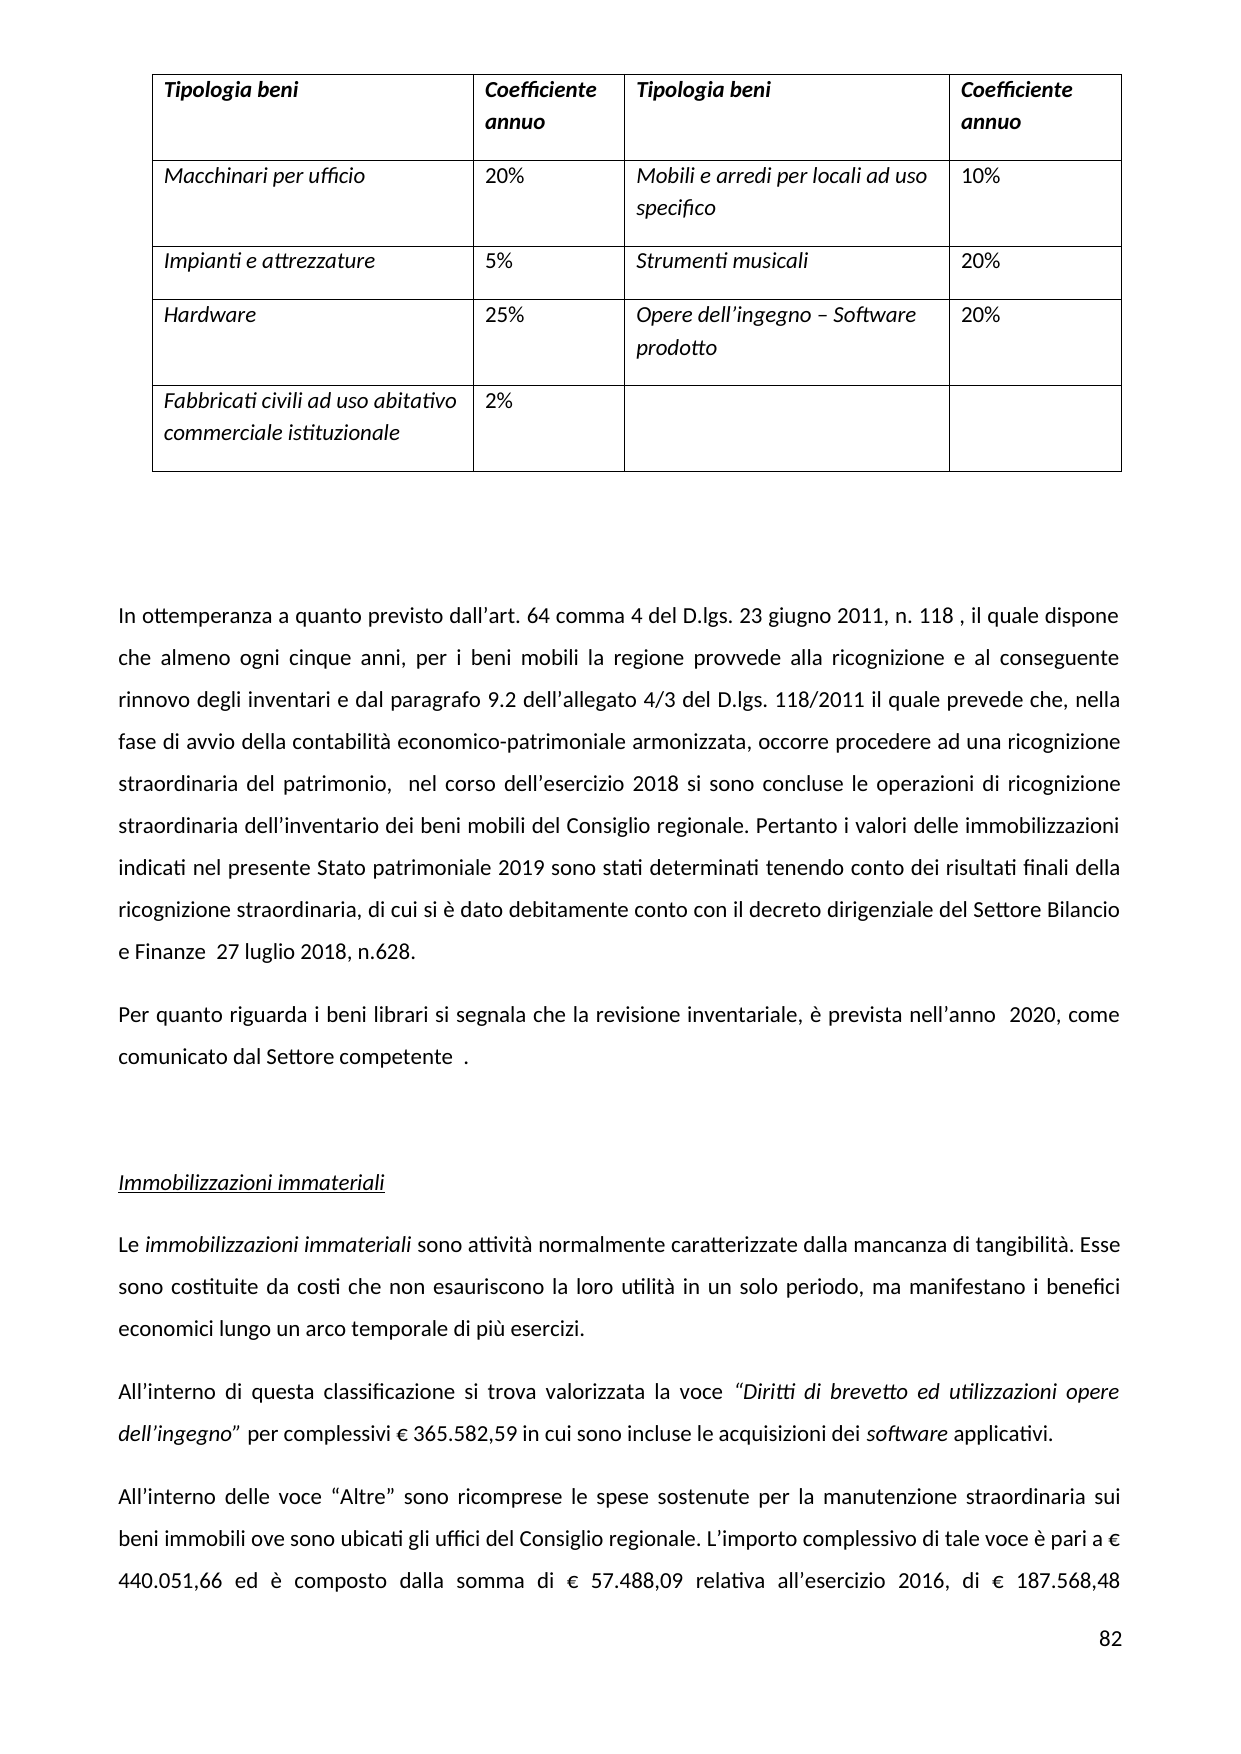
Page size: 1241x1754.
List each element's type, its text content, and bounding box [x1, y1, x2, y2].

table_cell 2% [474, 386, 624, 471]
table_cell Mobili e arredi per locali ad uso specifico [625, 161, 949, 246]
table_cell 20% [950, 247, 1121, 299]
table_cell Strumenti musicali [625, 247, 949, 299]
table_cell 10% [950, 161, 1121, 246]
text All’interno di questa classificazione si trova valorizzata la voce “Diritti di brevetto ed utilizzazioni opere dell’ingegno” per complessivi € 365.582,59 in cui sono incluse le acquisizioni dei software applicativi. [118, 1377, 1122, 1447]
table_cell Macchinari per ufficio [153, 161, 473, 246]
table_cell [625, 386, 949, 471]
text Le immobilizzazioni immateriali sono attività normalmente caratterizzate dalla mancanza di tangibilità. Esse sono costituite da costi che non esauriscono la loro utilità in un solo periodo, ma manifestano i benefici economici lungo un arco temporale di più esercizi. [118, 1230, 1122, 1342]
text All’interno delle voce “Altre” sono ricomprese le spese sostenute per la manutenzione straordinaria sui beni immobili ove sono ubicati gli uffici del Consiglio regionale. L’importo complessivo di tale voce è pari a € 440.051,66 ed è composto dalla somma di € 57.488,09 relativa all’esercizio 2016, di € 187.568,48 [118, 1482, 1122, 1594]
table_cell 20% [474, 161, 624, 246]
table_header Coefficiente annuo [950, 75, 1121, 160]
table_header Tipologia beni [153, 75, 473, 160]
table_cell [950, 386, 1121, 471]
table_cell 20% [950, 300, 1121, 385]
table_cell 5% [474, 247, 624, 299]
table_cell 25% [474, 300, 624, 385]
text Immobilizzazioni immateriali [118, 1168, 1122, 1196]
text Per quanto riguarda i beni librari si segnala che la revisione inventariale, è prevista nell’anno 2020, come comunicato dal Settore competente . [118, 1000, 1122, 1070]
table_cell Hardware [153, 300, 473, 385]
table_header Tipologia beni [625, 75, 949, 160]
table_header Coefficiente annuo [474, 75, 624, 160]
table_cell Opere dell’ingegno – Software prodotto [625, 300, 949, 385]
table_cell Impianti e attrezzature [153, 247, 473, 299]
table_cell Fabbricati civili ad uso abitativo commerciale istituzionale [153, 386, 473, 471]
text In ottemperanza a quanto previsto dall’art. 64 comma 4 del D.lgs. 23 giugno 2011, n. 118 , il quale dispone che almeno ogni cinque anni, per i beni mobili la regione provvede alla ricognizione e al conseguente rinnovo degli inventari e dal paragrafo 9.2 dell’allegato 4/3 del D.lgs. 118/2011 il quale prevede che, nella fase di avvio della contabilità economico-patrimoniale armonizzata, occorre procedere ad una ricognizione straordinaria del patrimonio, nel corso dell’esercizio 2018 si sono concluse le operazioni di ricognizione straordinaria dell’inventario dei beni mobili del Consiglio regionale. Pertanto i valori delle immobilizzazioni indicati nel presente Stato patrimoniale 2019 sono stati determinati tenendo conto dei risultati finali della ricognizione straordinaria, di cui si è dato debitamente conto con il decreto dirigenziale del Settore Bilancio e Finanze 27 luglio 2018, n.628. [118, 601, 1122, 965]
